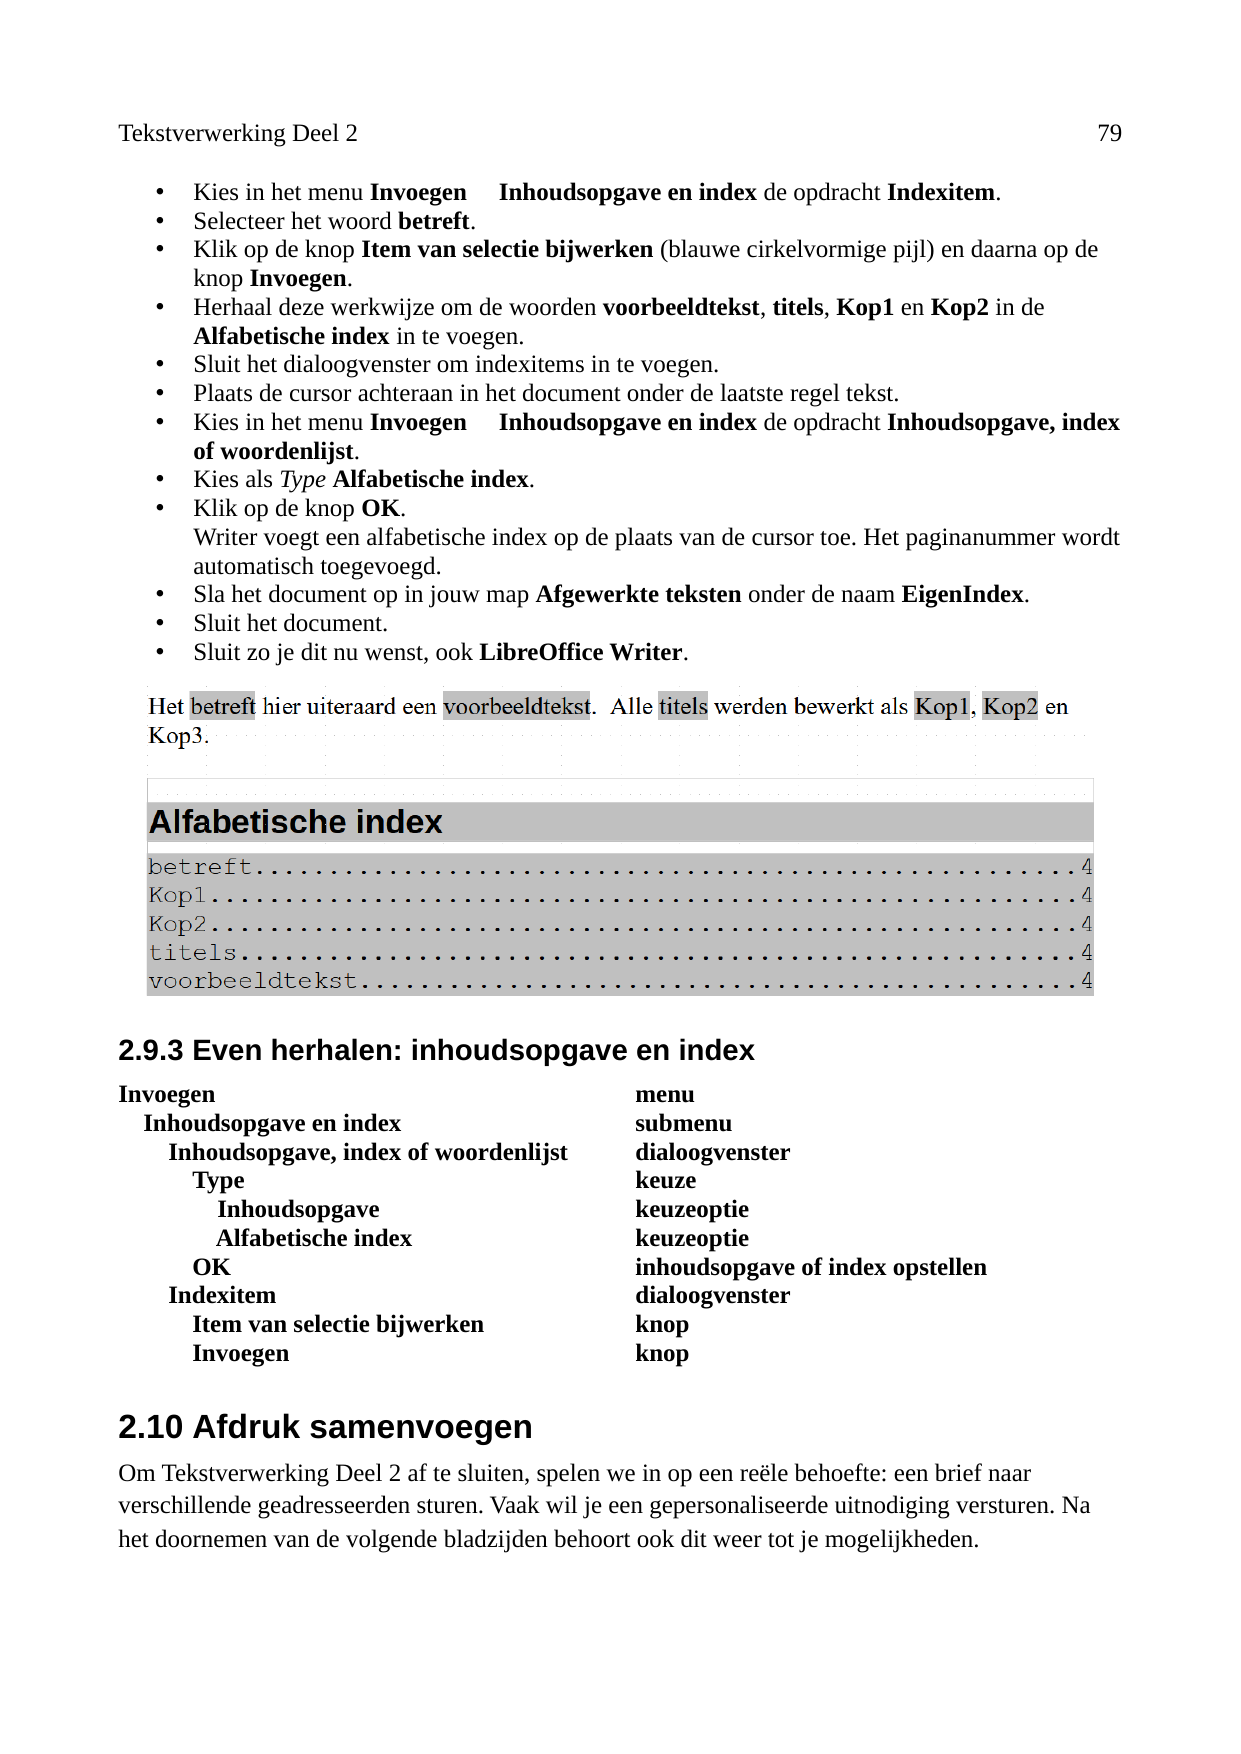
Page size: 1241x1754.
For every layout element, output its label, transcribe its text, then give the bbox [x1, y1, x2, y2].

list Sluit het dialoogvenster om indexitems in te voegen. [156, 349, 1122, 378]
list Plaats de cursor achteraan in het document onder de laatste regel tekst. [156, 378, 1122, 407]
list Writer voegt een alfabetische index op de plaats van de cursor toe. Het paginanummer wordt automatisch toegevoegd. [156, 522, 1122, 579]
text Inhoudsopgave, index of woordenlijst dialoogvenster [118, 1137, 1122, 1166]
text Type keuze [118, 1166, 1122, 1194]
text OK inhoudsopgave of index opstellen [118, 1252, 1122, 1281]
list Sluit het document. [156, 608, 1122, 637]
subtitle Afdruk samenvoegen [118, 1406, 1122, 1445]
subtitle Even herhalen: inhoudsopgave en index [118, 1033, 1122, 1067]
text Inhoudsopgave keuzeoptie [118, 1194, 1122, 1223]
list Kies als Type Alfabetische index. [156, 464, 1122, 493]
list Klik op de knop Item van selectie bijwerken (blauwe cirkelvormige pijl) en daarna op de knop Invoegen. [156, 234, 1122, 292]
list Sluit zo je dit nu wenst, ook LibreOffice Writer. [156, 637, 1122, 666]
list Herhaal deze werkwijze om de woorden voorbeeldtekst, titels, Kop1 en Kop2 in de Alfabetische index in te voegen. [156, 292, 1122, 349]
text Item van selectie bijwerken knop [118, 1309, 1122, 1338]
list Kies in het menu Invoegen  Inhoudsopgave en index de opdracht Indexitem. [156, 177, 1122, 206]
text Inhoudsopgave en index submenu [118, 1108, 1122, 1137]
list Sla het document op in jouw map Afgewerkte teksten onder de naam EigenIndex. [156, 579, 1122, 608]
text Invoegen knop [118, 1338, 1122, 1367]
text Alfabetische index keuzeoptie [118, 1223, 1122, 1252]
text Indexitem dialoogvenster [118, 1281, 1122, 1309]
picture [143, 684, 1097, 1000]
list Kies in het menu Invoegen  Inhoudsopgave en index de opdracht Inhoudsopgave, index of woordenlijst. [156, 407, 1122, 464]
list Klik op de knop OK. [156, 493, 1122, 522]
text Om Tekstverwerking Deel 2 af te sluiten, spelen we in op een reële behoefte: een brief naar verschillende geadresseerden sturen. Vaak wil je een gepersonaliseerde uitnodiging versturen. Na het doornemen van de volgende bladzijden behoort ook dit weer tot je mogelijkheden. [118, 1458, 1122, 1552]
text Invoegen menu [118, 1079, 1122, 1108]
list Selecteer het woord betreft. [156, 206, 1122, 234]
